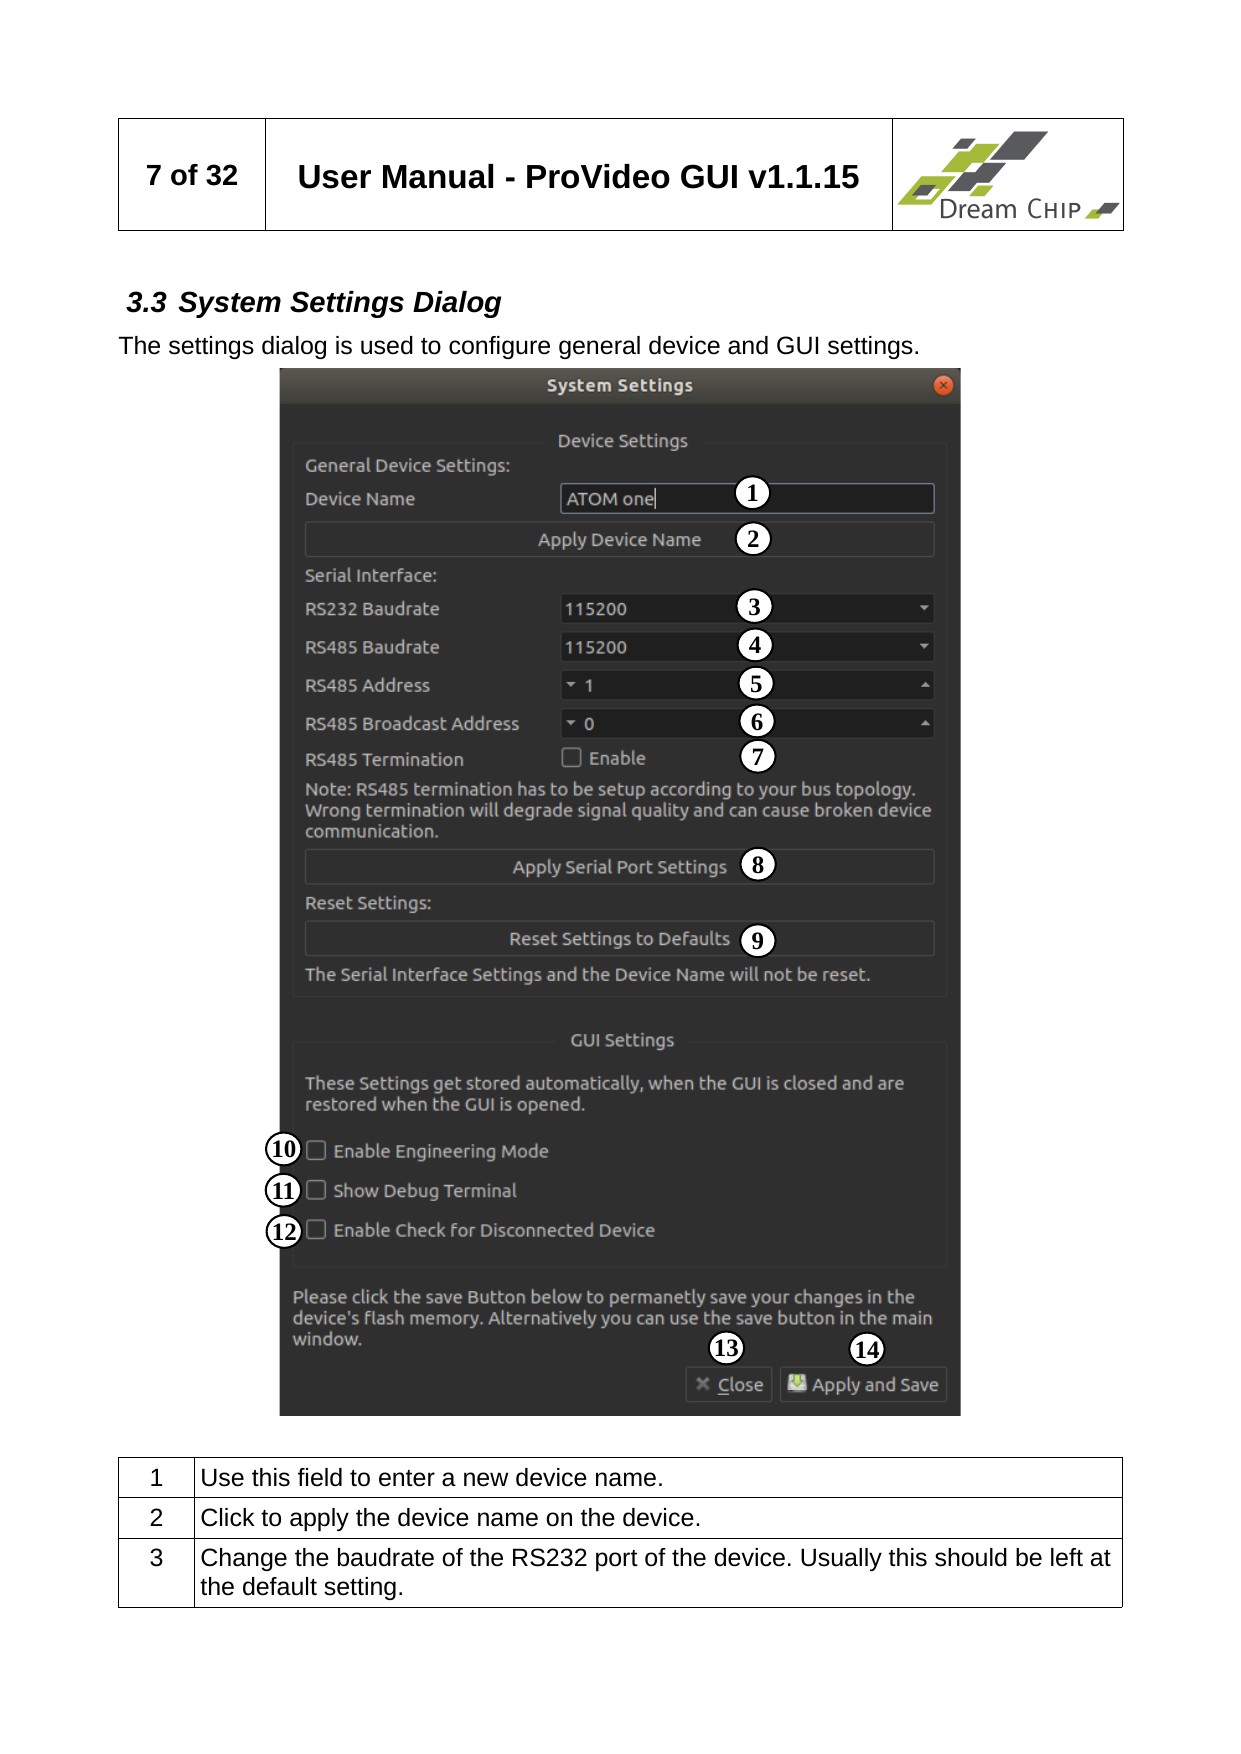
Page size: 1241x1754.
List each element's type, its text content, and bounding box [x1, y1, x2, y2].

text The settings dialog is used to configure general device and GUI settings. [118, 331, 1122, 360]
table_cell 3 [119, 1539, 194, 1607]
table_header Use this field to enter a new device name. [195, 1458, 1122, 1497]
picture [279, 368, 961, 1416]
table_cell Click to apply the device name on the device. [195, 1498, 1122, 1537]
table_cell 2 [119, 1498, 194, 1537]
table_header 1 [119, 1458, 194, 1497]
subtitle System Settings Dialog [118, 285, 1122, 318]
table_cell Change the baudrate of the RS232 port of the device. Usually this should be left at the default setting. [195, 1539, 1122, 1607]
picture [897, 130, 1120, 220]
